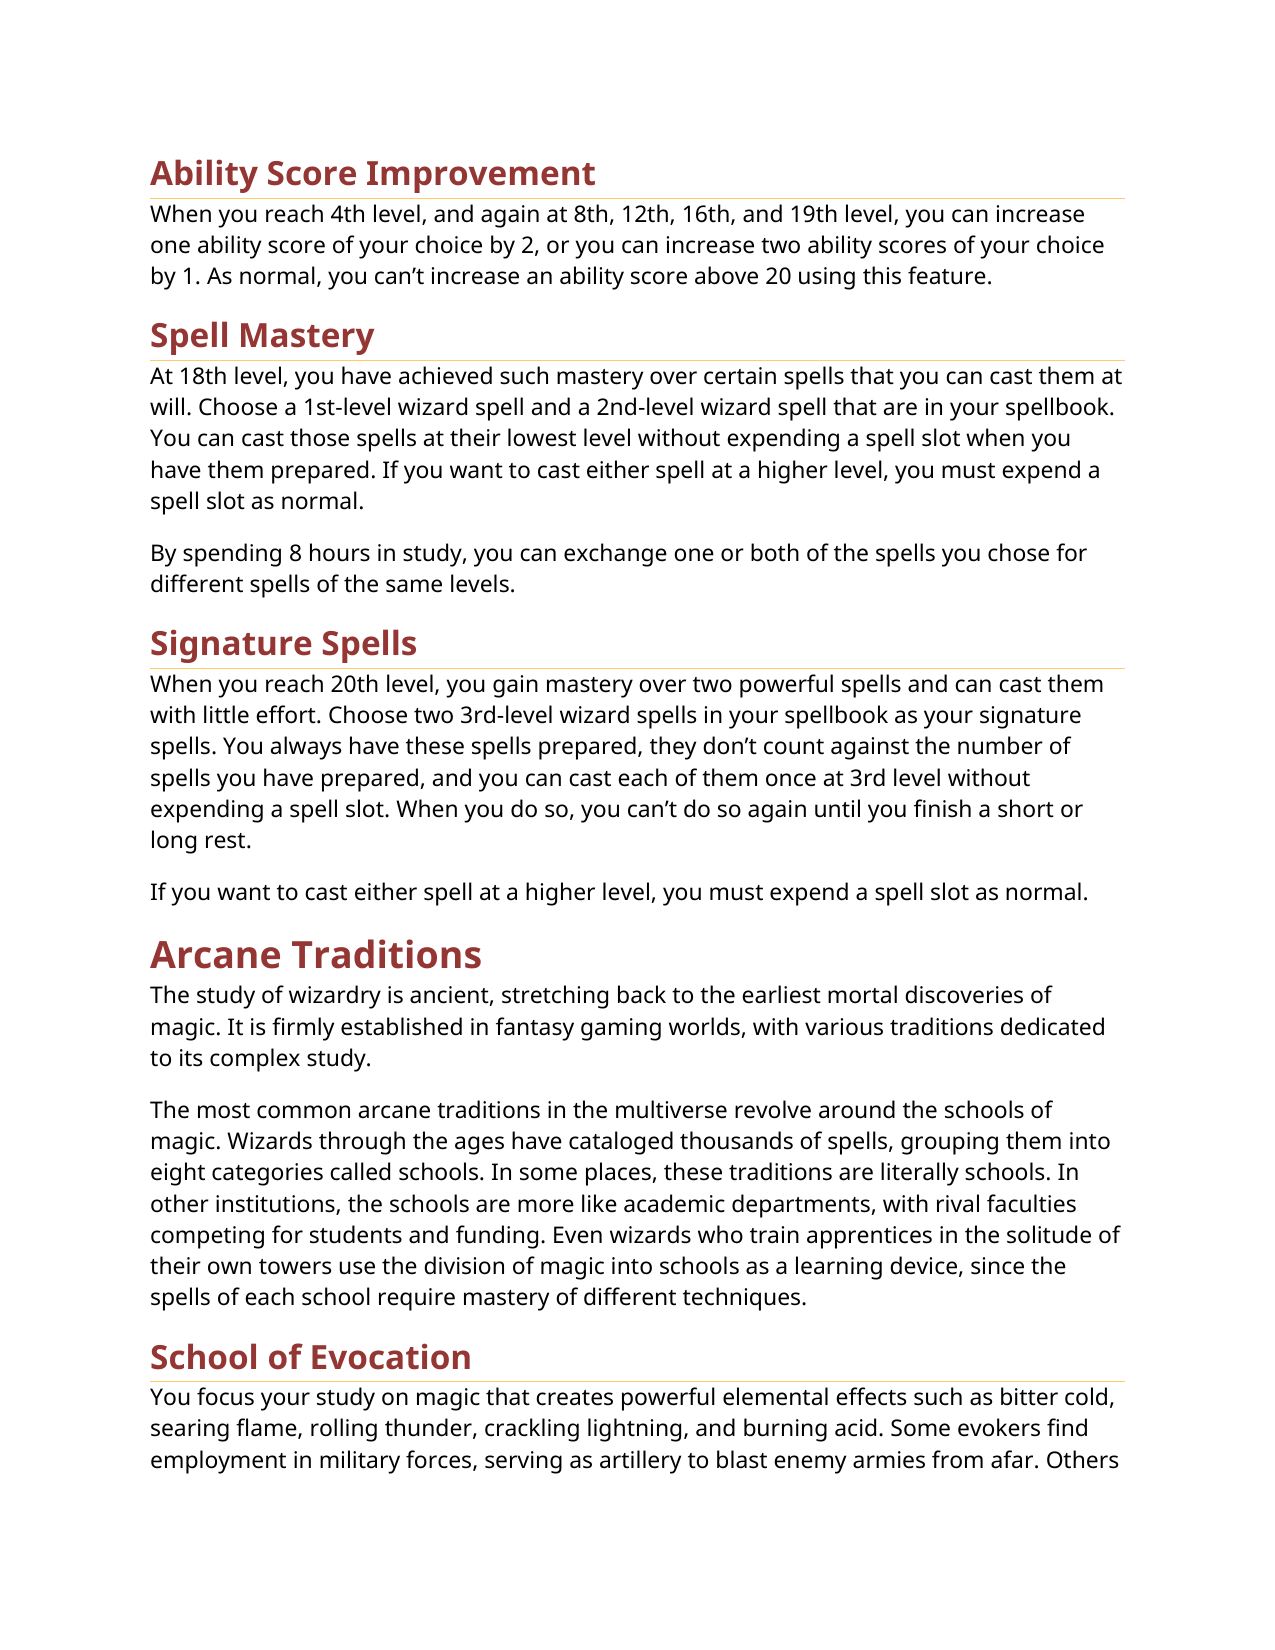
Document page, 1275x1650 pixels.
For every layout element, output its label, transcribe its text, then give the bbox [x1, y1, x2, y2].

text When you reach 20th level, you gain mastery over two powerful spells and can cast them with little effort. Choose two 3rd-level wizard spells in your spellbook as your signature spells. You always have these spells prepared, they don’t count against the number of spells you have prepared, and you can cast each of them once at 3rd level without expending a spell slot. When you do so, you can’t do so again until you finish a short or long rest. [150, 669, 1125, 855]
subtitle School of Evocation [150, 1333, 1125, 1381]
text You focus your study on magic that creates powerful elemental effects such as bitter cold, searing flame, rolling thunder, crackling lightning, and burning acid. Some evokers find employment in military forces, serving as artillery to blast enemy armies from afar. Others [150, 1382, 1125, 1475]
text By spending 8 hours in study, you can exchange one or both of the spells you chose for different spells of the same levels. [150, 537, 1125, 599]
subtitle Arcane Traditions [150, 928, 1125, 979]
text The most common arcane traditions in the multiverse revolve around the schools of magic. Wizards through the ages have cataloged thousands of spells, grouping them into eight categories called schools. In some places, these traditions are literally schools. In other institutions, the schools are more like academic departments, with rival faculties competing for students and funding. Even wizards who train apprentices in the solitude of their own towers use the division of magic into schools as a learning device, since the spells of each school require mastery of different techniques. [150, 1094, 1125, 1313]
text The study of wizardry is ancient, stretching back to the earliest mortal discoveries of magic. It is firmly established in fantasy gaming worlds, with various traditions dedicated to its complex study. [150, 979, 1125, 1073]
subtitle Signature Spells [150, 620, 1125, 668]
text At 18th level, you have achieved such mastery over certain spells that you can cast them at will. Choose a 1st-level wizard spell and a 2nd-level wizard spell that are in your spellbook. You can cast those spells at their lowest level without expending a spell slot when you have them prepared. If you want to cast either spell at a higher level, you must expend a spell slot as normal. [150, 361, 1125, 516]
text When you reach 4th level, and again at 8th, 12th, 16th, and 19th level, you can increase one ability score of your choice by 2, or you can increase two ability scores of your choice by 1. As normal, you can’t increase an ability score above 20 using this feature. [150, 199, 1125, 291]
subtitle Spell Mastery [150, 312, 1125, 360]
text If you want to cast either spell at a higher level, you must expend a spell slot as normal. [150, 876, 1125, 907]
subtitle Ability Score Improvement [150, 150, 1125, 198]
